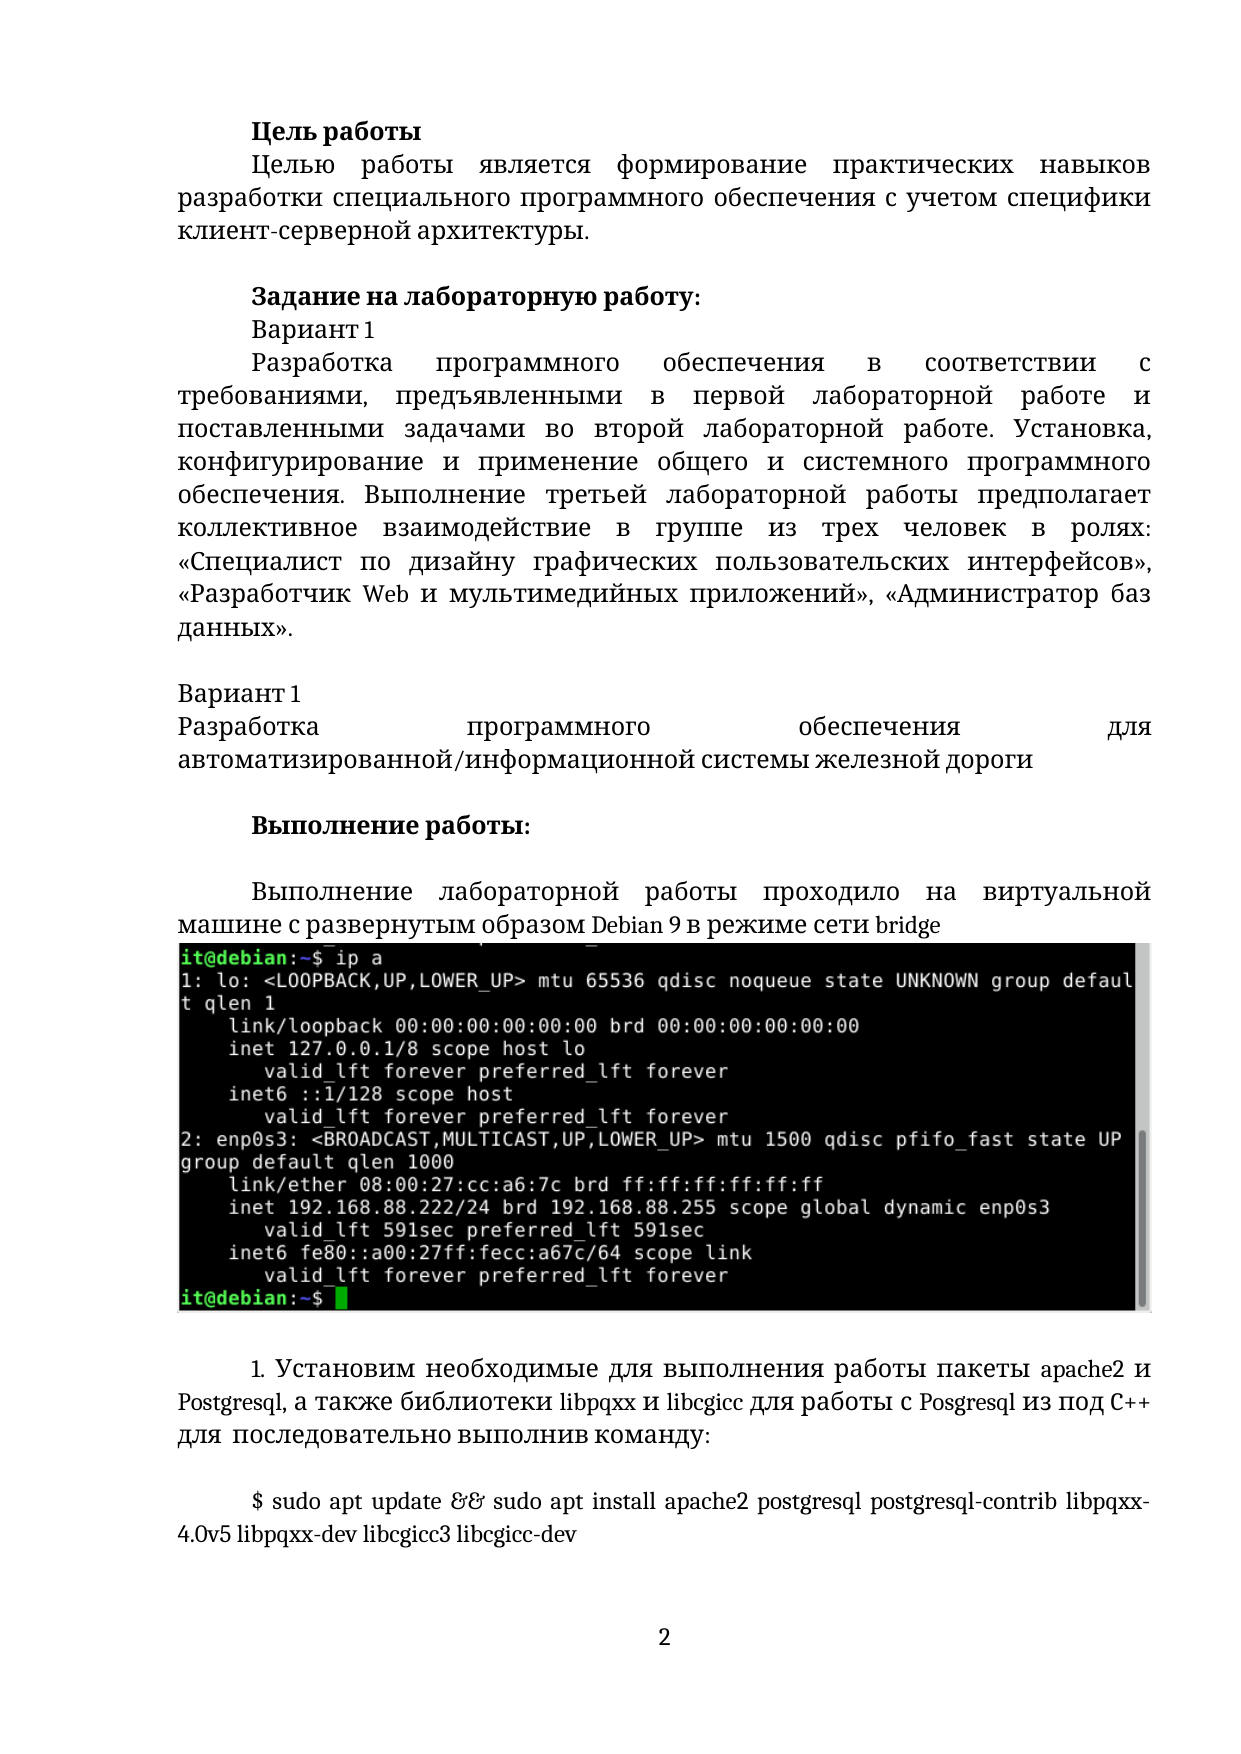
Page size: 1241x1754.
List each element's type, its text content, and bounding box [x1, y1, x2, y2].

text Задание на лабораторную работу: [177, 283, 1152, 312]
text Разработка программного обеспечения в соответствии с требованиями, предъявленными в первой лабораторной работе и поставленными задачами во второй лабораторной работе. Установка, конфигурирование и применение общего и системного программного обеспечения. Выполнение третьей лабораторной работы предполагает коллективное взаимодействие в группе из трех человек в ролях: «Специалист по дизайну графических пользовательских интерфейсов», «Разработчик Web и мультимедийных приложений», «Администратор баз данных». [177, 349, 1152, 642]
picture [177, 943, 1152, 1313]
text Выполнение лабораторной работы проходило на виртуальной машине с развернутым образом Debian 9 в режиме сети bridge [177, 878, 1152, 939]
text Целью работы является формирование практических навыков разработки специального программного обеспечения с учетом специфики клиент-серверной архитектуры. [177, 151, 1152, 246]
text Вариант 1 [177, 316, 1152, 345]
text 1. Установим необходимые для выполнения работы пакеты apache2 и Postgresql, а также библиотеки libpqxx и libcgicc для работы с Posgresql из под C++ для последовательно выполнив команду: [177, 1354, 1152, 1449]
text Разработка программного обеспечения для автоматизированной/информационной системы железной дороги [177, 712, 1152, 774]
text Выполнение работы: [177, 812, 1152, 840]
text Вариант 1 [177, 679, 1152, 708]
text Цель работы [177, 118, 1152, 147]
text $ sudo apt update && sudo apt install apache2 postgresql postgresql-contrib libpqxx-4.0v5 libpqxx-dev libcgicc3 libcgicc-dev [177, 1487, 1152, 1548]
